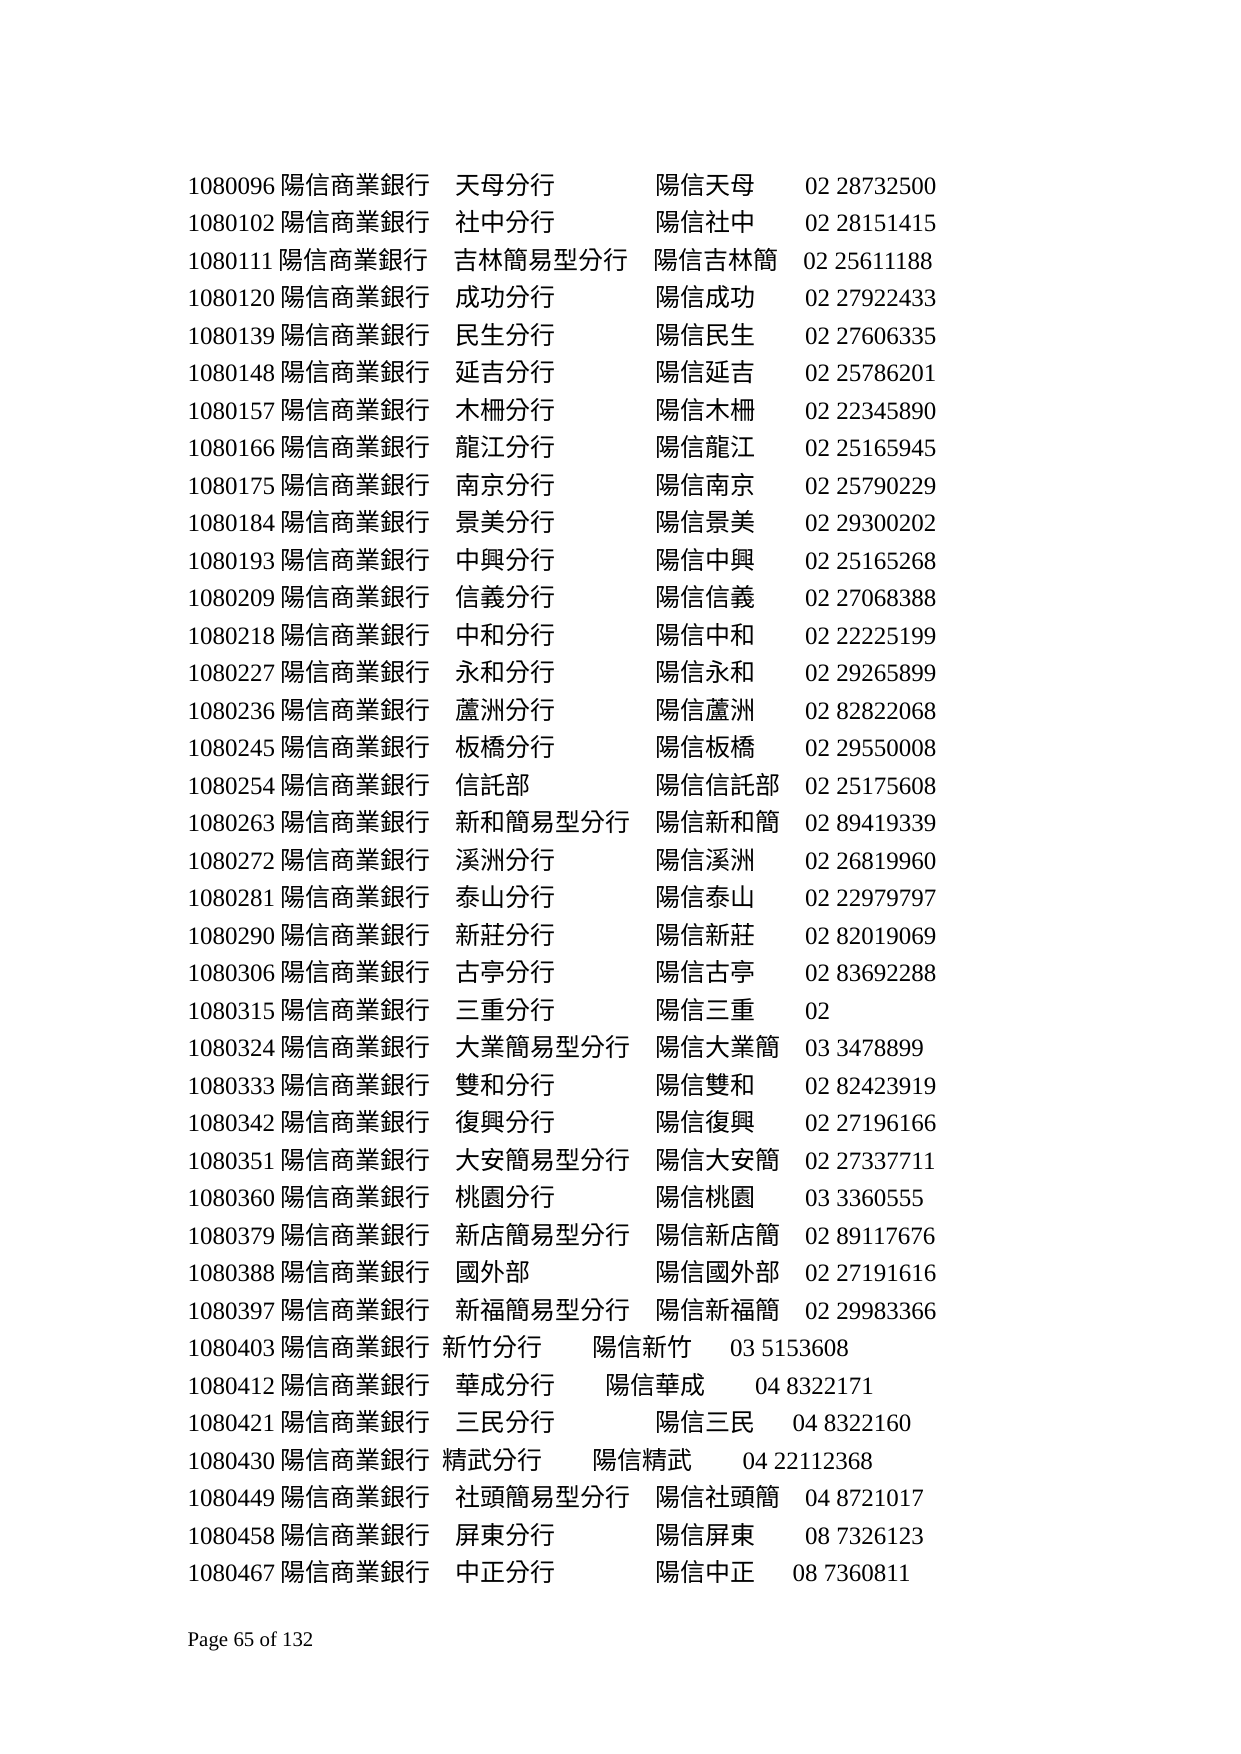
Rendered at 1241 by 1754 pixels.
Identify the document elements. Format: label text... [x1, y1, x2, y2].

text 1080306陽信商業銀行 古亭分行 陽信古亭 02 83692288 [187, 952, 1053, 989]
text 1080467陽信商業銀行 中正分行 陽信中正 08 7360811 [187, 1552, 1053, 1589]
text 1080333陽信商業銀行 雙和分行 陽信雙和 02 82423919 [187, 1064, 1053, 1102]
text 1080157陽信商業銀行 木柵分行 陽信木柵 02 22345890 [187, 389, 1053, 427]
text 1080397陽信商業銀行 新福簡易型分行 陽信新福簡 02 29983366 [187, 1289, 1053, 1327]
text 1080379陽信商業銀行 新店簡易型分行 陽信新店簡 02 89117676 [187, 1214, 1053, 1252]
text 1080111陽信商業銀行 吉林簡易型分行 陽信吉林簡 02 25611188 [187, 239, 1053, 277]
text 1080412陽信商業銀行 華成分行 陽信華成 04 8322171 [187, 1364, 1053, 1402]
text 1080227陽信商業銀行 永和分行 陽信永和 02 29265899 [187, 652, 1053, 689]
text 1080360陽信商業銀行 桃園分行 陽信桃園 03 3360555 [187, 1177, 1053, 1214]
text 1080120陽信商業銀行 成功分行 陽信成功 02 27922433 [187, 277, 1053, 314]
text 1080184陽信商業銀行 景美分行 陽信景美 02 29300202 [187, 502, 1053, 539]
text 1080281陽信商業銀行 泰山分行 陽信泰山 02 22979797 [187, 877, 1053, 914]
text 1080324陽信商業銀行 大業簡易型分行 陽信大業簡 03 3478899 [187, 1027, 1053, 1064]
text 1080388陽信商業銀行 國外部 陽信國外部 02 27191616 [187, 1252, 1053, 1289]
text 1080245陽信商業銀行 板橋分行 陽信板橋 02 29550008 [187, 727, 1053, 764]
text 1080421陽信商業銀行 三民分行 陽信三民 04 8322160 [187, 1402, 1053, 1439]
text 1080430陽信商業銀行 精武分行 陽信精武 04 22112368 [187, 1439, 1053, 1477]
text 1080263陽信商業銀行 新和簡易型分行 陽信新和簡 02 89419339 [187, 802, 1053, 839]
text 1080148陽信商業銀行 延吉分行 陽信延吉 02 25786201 [187, 352, 1053, 389]
text 1080175陽信商業銀行 南京分行 陽信南京 02 25790229 [187, 464, 1053, 502]
text 1080272陽信商業銀行 溪洲分行 陽信溪洲 02 26819960 [187, 839, 1053, 877]
text 1080458陽信商業銀行 屏東分行 陽信屏東 08 7326123 [187, 1514, 1053, 1552]
text 1080351陽信商業銀行 大安簡易型分行 陽信大安簡 02 27337711 [187, 1139, 1053, 1177]
text 1080236陽信商業銀行 蘆洲分行 陽信蘆洲 02 82822068 [187, 689, 1053, 727]
text 1080096陽信商業銀行 天母分行 陽信天母 02 28732500 [187, 164, 1053, 202]
text 1080166陽信商業銀行 龍江分行 陽信龍江 02 25165945 [187, 427, 1053, 464]
text 1080209陽信商業銀行 信義分行 陽信信義 02 27068388 [187, 577, 1053, 614]
text 1080254陽信商業銀行 信託部 陽信信託部 02 25175608 [187, 764, 1053, 802]
text 1080290陽信商業銀行 新莊分行 陽信新莊 02 82019069 [187, 914, 1053, 952]
text 1080342陽信商業銀行 復興分行 陽信復興 02 27196166 [187, 1102, 1053, 1139]
text 1080193陽信商業銀行 中興分行 陽信中興 02 25165268 [187, 539, 1053, 577]
text 1080102陽信商業銀行 社中分行 陽信社中 02 28151415 [187, 202, 1053, 239]
text 1080449陽信商業銀行 社頭簡易型分行 陽信社頭簡 04 8721017 [187, 1477, 1053, 1514]
text 1080218陽信商業銀行 中和分行 陽信中和 02 22225199 [187, 614, 1053, 652]
text 1080403陽信商業銀行 新竹分行 陽信新竹 03 5153608 [187, 1327, 1053, 1364]
text 1080139陽信商業銀行 民生分行 陽信民生 02 27606335 [187, 314, 1053, 352]
text 1080315陽信商業銀行 三重分行 陽信三重 02 [187, 989, 1053, 1027]
